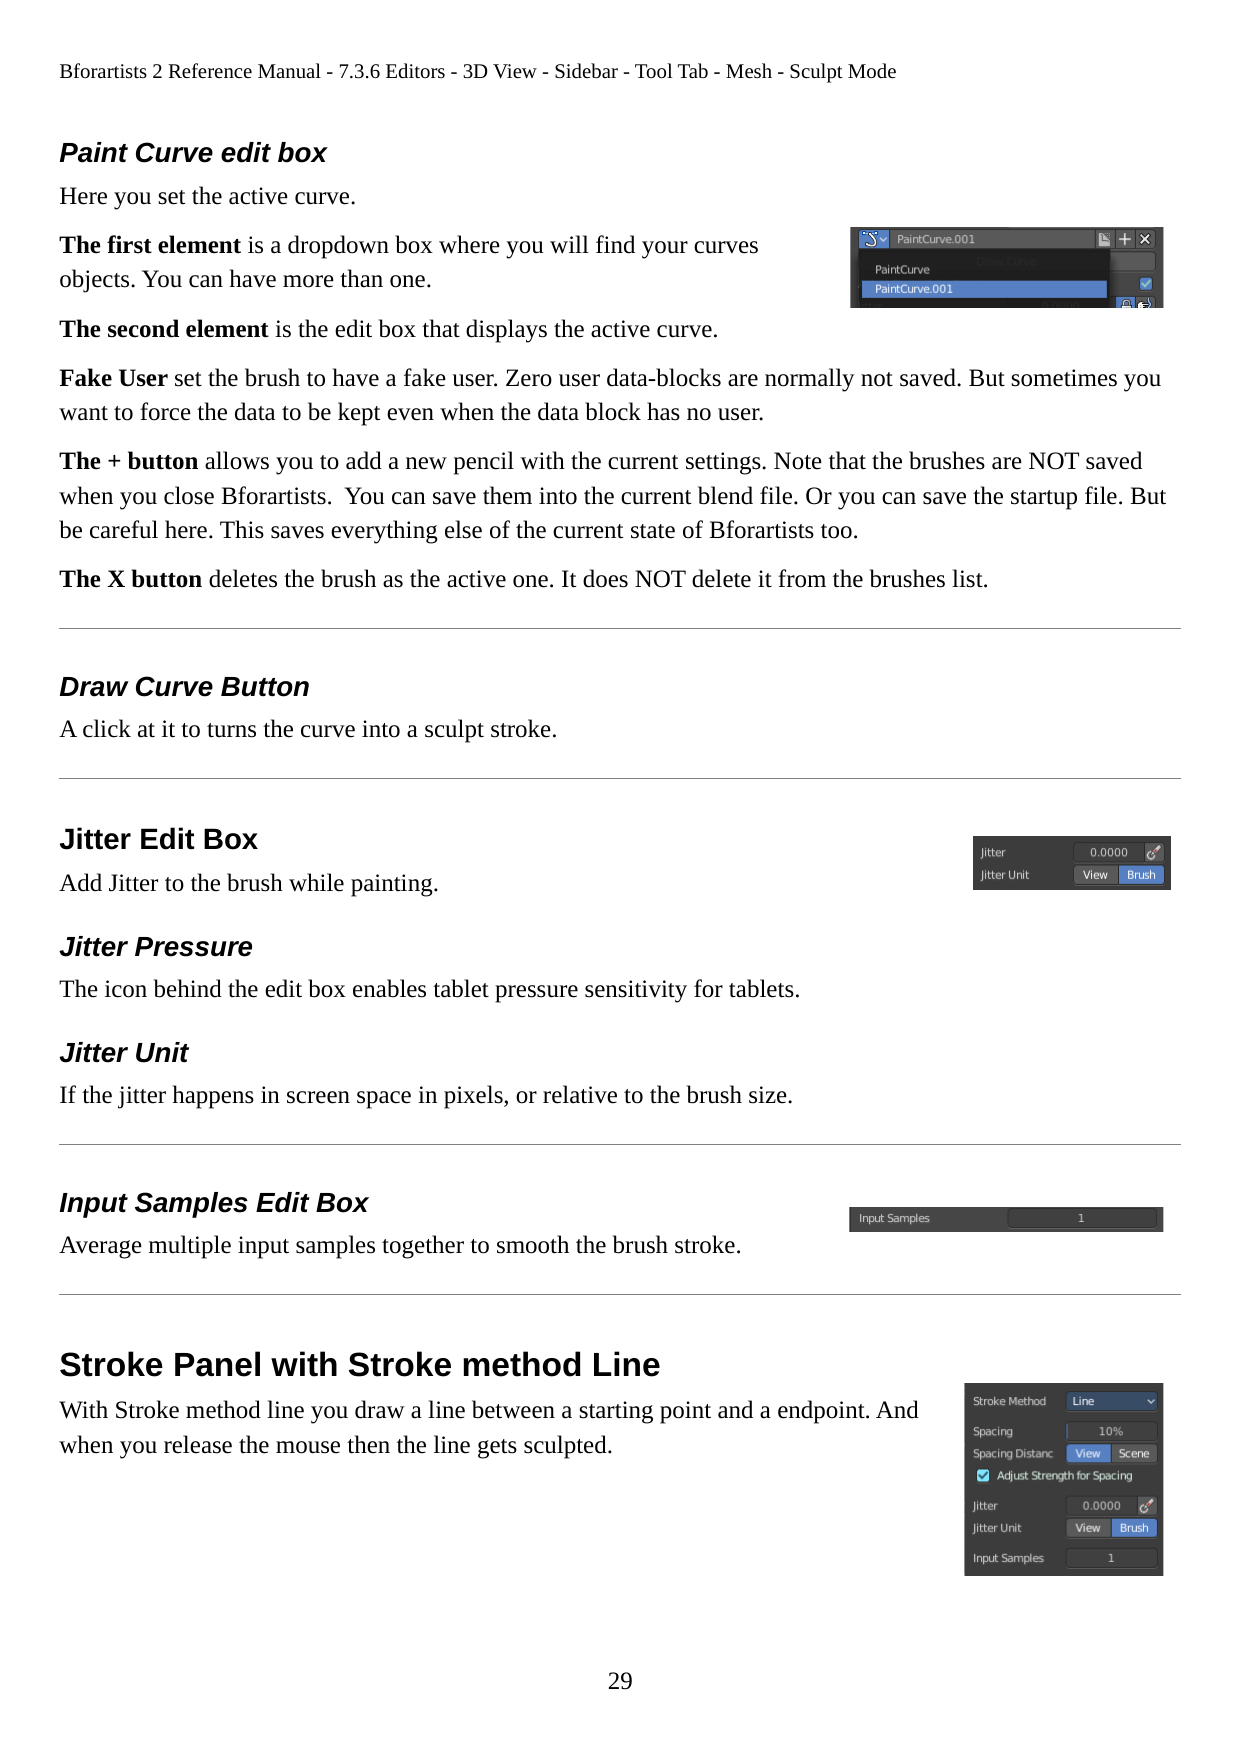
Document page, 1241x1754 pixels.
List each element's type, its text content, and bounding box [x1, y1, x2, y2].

subtitle Jitter Pressure [59, 930, 1181, 962]
picture [849, 1207, 1164, 1232]
subtitle Stroke Panel with Stroke method Line [59, 1344, 1181, 1383]
text Add Jitter to the brush while painting. [59, 868, 1181, 897]
text Fake User set the brush to have a fake user. Zero user data-blocks are normally not saved. But sometimes you want to force the data to be kept even when the data block has no user. [59, 363, 1181, 426]
picture [973, 836, 1171, 890]
subtitle Draw Curve Button [59, 670, 1181, 702]
text Average multiple input samples together to smooth the brush stroke. [59, 1230, 1181, 1259]
subtitle Paint Curve edit box [59, 137, 1181, 168]
text If the jitter happens in screen space in pixels, or relative to the brush size. [59, 1080, 1181, 1109]
text A click at it to turns the curve into a sculpt stroke. [59, 714, 1181, 743]
text The first element is a dropdown box where you will find your curves objects. You can have more than one. [59, 230, 850, 293]
text With Stroke method line you draw a line between a starting point and a endpoint. And when you release the mouse then the line gets sculpted. [59, 1396, 964, 1459]
text The X button deletes the brush as the active one. It does NOT delete it from the brushes list. [59, 564, 1181, 593]
text The + button allows you to add a new pencil with the current settings. Note that the brushes are NOT saved when you close Bforartists. You can save them into the current blend file. Or you can save the startup file. But be careful here. This saves everything else of the current state of Bforartists too. [59, 446, 1181, 544]
text The icon behind the edit box enables tablet pressure sensitivity for tablets. [59, 974, 1181, 1003]
text The second element is the edit box that displays the active curve. [59, 314, 1181, 342]
picture [850, 227, 1164, 308]
subtitle Jitter Edit Box [59, 822, 1181, 856]
subtitle Jitter Unit [59, 1036, 1181, 1068]
picture [964, 1383, 1164, 1576]
subtitle Input Samples Edit Box [59, 1186, 1181, 1218]
text Here you set the active curve. [59, 181, 1181, 210]
